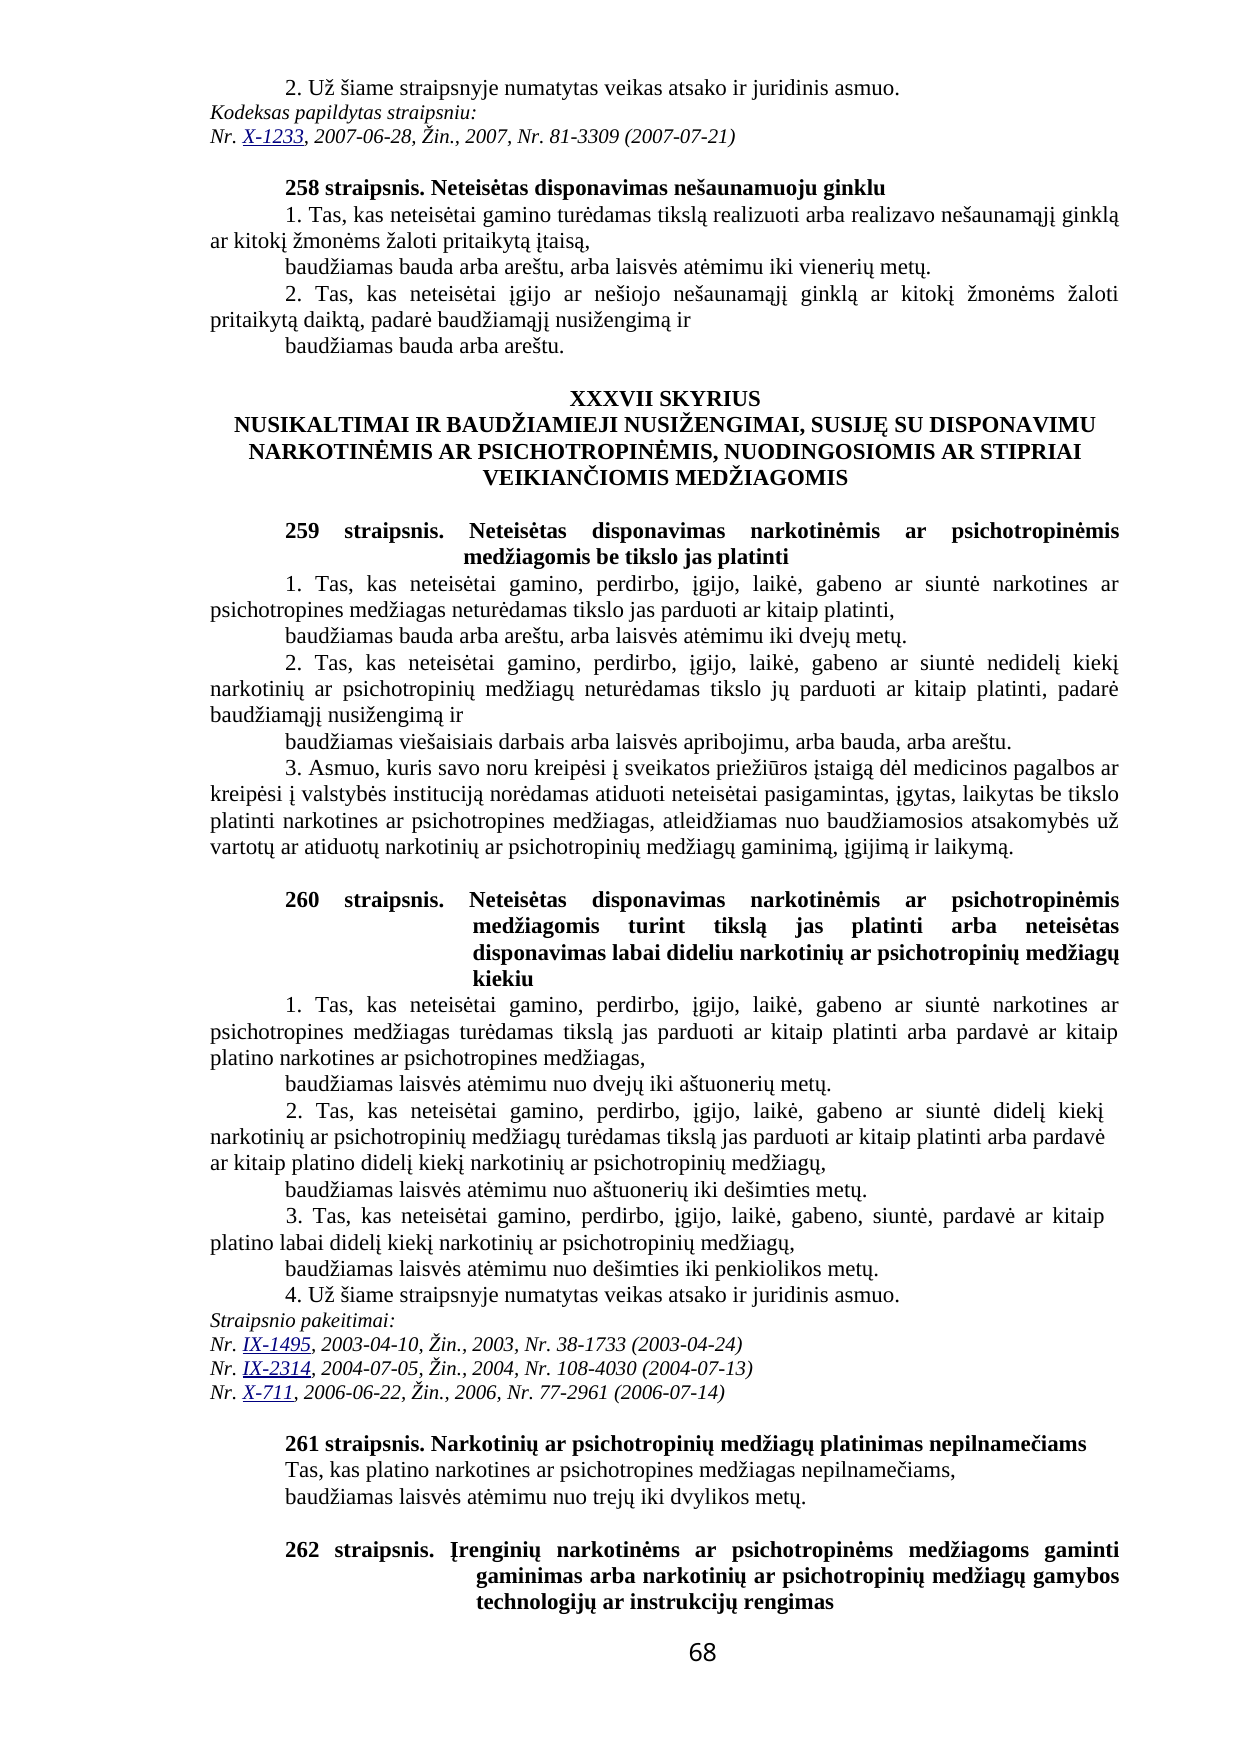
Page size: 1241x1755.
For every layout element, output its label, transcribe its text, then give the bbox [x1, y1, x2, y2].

text 261 straipsnis. Narkotinių ar psichotropinių medžiagų platinimas nepilnamečiams [285, 1430, 1120, 1457]
text baudžiamas laisvės atėmimu nuo dešimties iki penkiolikos metų. [210, 1255, 1120, 1281]
text 2. Tas, kas neteisėtai įgijo ar nešiojo nešaunamąjį ginklą ar kitokį žmonėms žaloti pritaikytą daiktą, padarė baudžiamąjį nusižengimą ir [210, 280, 1120, 332]
text Tas, kas platino narkotines ar psichotropines medžiagas nepilnamečiams, [210, 1457, 1120, 1483]
text baudžiamas bauda arba areštu, arba laisvės atėmimu iki dvejų metų. [210, 622, 1120, 649]
text 2. Tas, kas neteisėtai gamino, perdirbo, įgijo, laikė, gabeno ar siuntė didelį kiekį narkotinių ar psichotropinių medžiagų turėdamas tikslą jas parduoti ar kitaip platinti arba pardavė ar kitaip platino didelį kiekį narkotinių ar psichotropinių medžiagų, [210, 1097, 1106, 1176]
text NUSIKALTIMAI IR BAUDŽIAMIEJI NUSIŽENGIMAI, SUSIJĘ SU DISPONAVIMU NARKOTINĖMIS AR PSICHOTROPINĖMIS, NUODINGOSIOMIS AR STIPRIAI VEIKIANČIOMIS MEDŽIAGOMIS [210, 412, 1120, 491]
text 1. Tas, kas neteisėtai gamino, perdirbo, įgijo, laikė, gabeno ar siuntė narkotines ar psichotropines medžiagas neturėdamas tikslo jas parduoti ar kitaip platinti, [210, 570, 1120, 622]
text 259 straipsnis. Neteisėtas disponavimas narkotinėmis ar psichotropinėmis medžiagomis be tikslo jas platinti [285, 517, 1120, 570]
text 3. Tas, kas neteisėtai gamino, perdirbo, įgijo, laikė, gabeno, siuntė, pardavė ar kitaip platino labai didelį kiekį narkotinių ar psichotropinių medžiagų, [210, 1202, 1106, 1255]
text Nr. X-711, 2006-06-22, Žin., 2006, Nr. 77-2961 (2006-07-14) [210, 1380, 1120, 1404]
text baudžiamas laisvės atėmimu nuo dvejų iki aštuonerių metų. [210, 1070, 1120, 1097]
text 262 straipsnis. Įrenginių narkotinėms ar psichotropinėms medžiagoms gaminti gaminimas arba narkotinių ar psichotropinių medžiagų gamybos technologijų ar instrukcijų rengimas [285, 1536, 1120, 1615]
text Nr. IX-1495, 2003-04-10, Žin., 2003, Nr. 38-1733 (2003-04-24) [210, 1332, 1120, 1356]
text XXXVII SKYRIUS [210, 385, 1120, 412]
text baudžiamas bauda arba areštu. [210, 332, 1120, 359]
text 4. Už šiame straipsnyje numatytas veikas atsako ir juridinis asmuo. [210, 1281, 1120, 1308]
text 258 straipsnis. Neteisėtas disponavimas nešaunamuoju ginklu [210, 174, 1120, 201]
text baudžiamas viešaisiais darbais arba laisvės apribojimu, arba bauda, arba areštu. [210, 728, 1120, 754]
text 1. Tas, kas neteisėtai gamino, perdirbo, įgijo, laikė, gabeno ar siuntė narkotines ar psichotropines medžiagas turėdamas tikslą jas parduoti ar kitaip platinti arba pardavė ar kitaip platino narkotines ar psichotropines medžiagas, [210, 991, 1120, 1070]
text baudžiamas laisvės atėmimu nuo trejų iki dvylikos metų. [210, 1483, 1120, 1509]
text 1. Tas, kas neteisėtai gamino turėdamas tikslą realizuoti arba realizavo nešaunamąjį ginklą ar kitokį žmonėms žaloti pritaikytą įtaisą, [210, 201, 1120, 253]
text baudžiamas laisvės atėmimu nuo aštuonerių iki dešimties metų. [210, 1176, 1120, 1202]
text 2. Už šiame straipsnyje numatytas veikas atsako ir juridinis asmuo. [210, 73, 1120, 100]
text 260 straipsnis. Neteisėtas disponavimas narkotinėmis ar psichotropinėmis medžiagomis turint tikslą jas platinti arba neteisėtas disponavimas labai dideliu narkotinių ar psichotropinių medžiagų kiekiu [285, 886, 1120, 991]
text Straipsnio pakeitimai: [210, 1308, 1120, 1332]
text Kodeksas papildytas straipsniu: [210, 100, 1120, 124]
text Nr. IX-2314, 2004-07-05, Žin., 2004, Nr. 108-4030 (2004-07-13) [210, 1356, 1120, 1380]
text 2. Tas, kas neteisėtai gamino, perdirbo, įgijo, laikė, gabeno ar siuntė nedidelį kiekį narkotinių ar psichotropinių medžiagų neturėdamas tikslo jų parduoti ar kitaip platinti, padarė baudžiamąjį nusižengimą ir [210, 649, 1120, 728]
text 3. Asmuo, kuris savo noru kreipėsi į sveikatos priežiūros įstaigą dėl medicinos pagalbos ar kreipėsi į valstybės instituciją norėdamas atiduoti neteisėtai pasigamintas, įgytas, laikytas be tikslo platinti narkotines ar psichotropines medžiagas, atleidžiamas nuo baudžiamosios atsakomybės už vartotų ar atiduotų narkotinių ar psichotropinių medžiagų gaminimą, įgijimą ir laikymą. [210, 754, 1120, 859]
text baudžiamas bauda arba areštu, arba laisvės atėmimu iki vienerių metų. [210, 253, 1120, 280]
text Nr. X-1233, 2007-06-28, Žin., 2007, Nr. 81-3309 (2007-07-21) [210, 124, 1120, 148]
